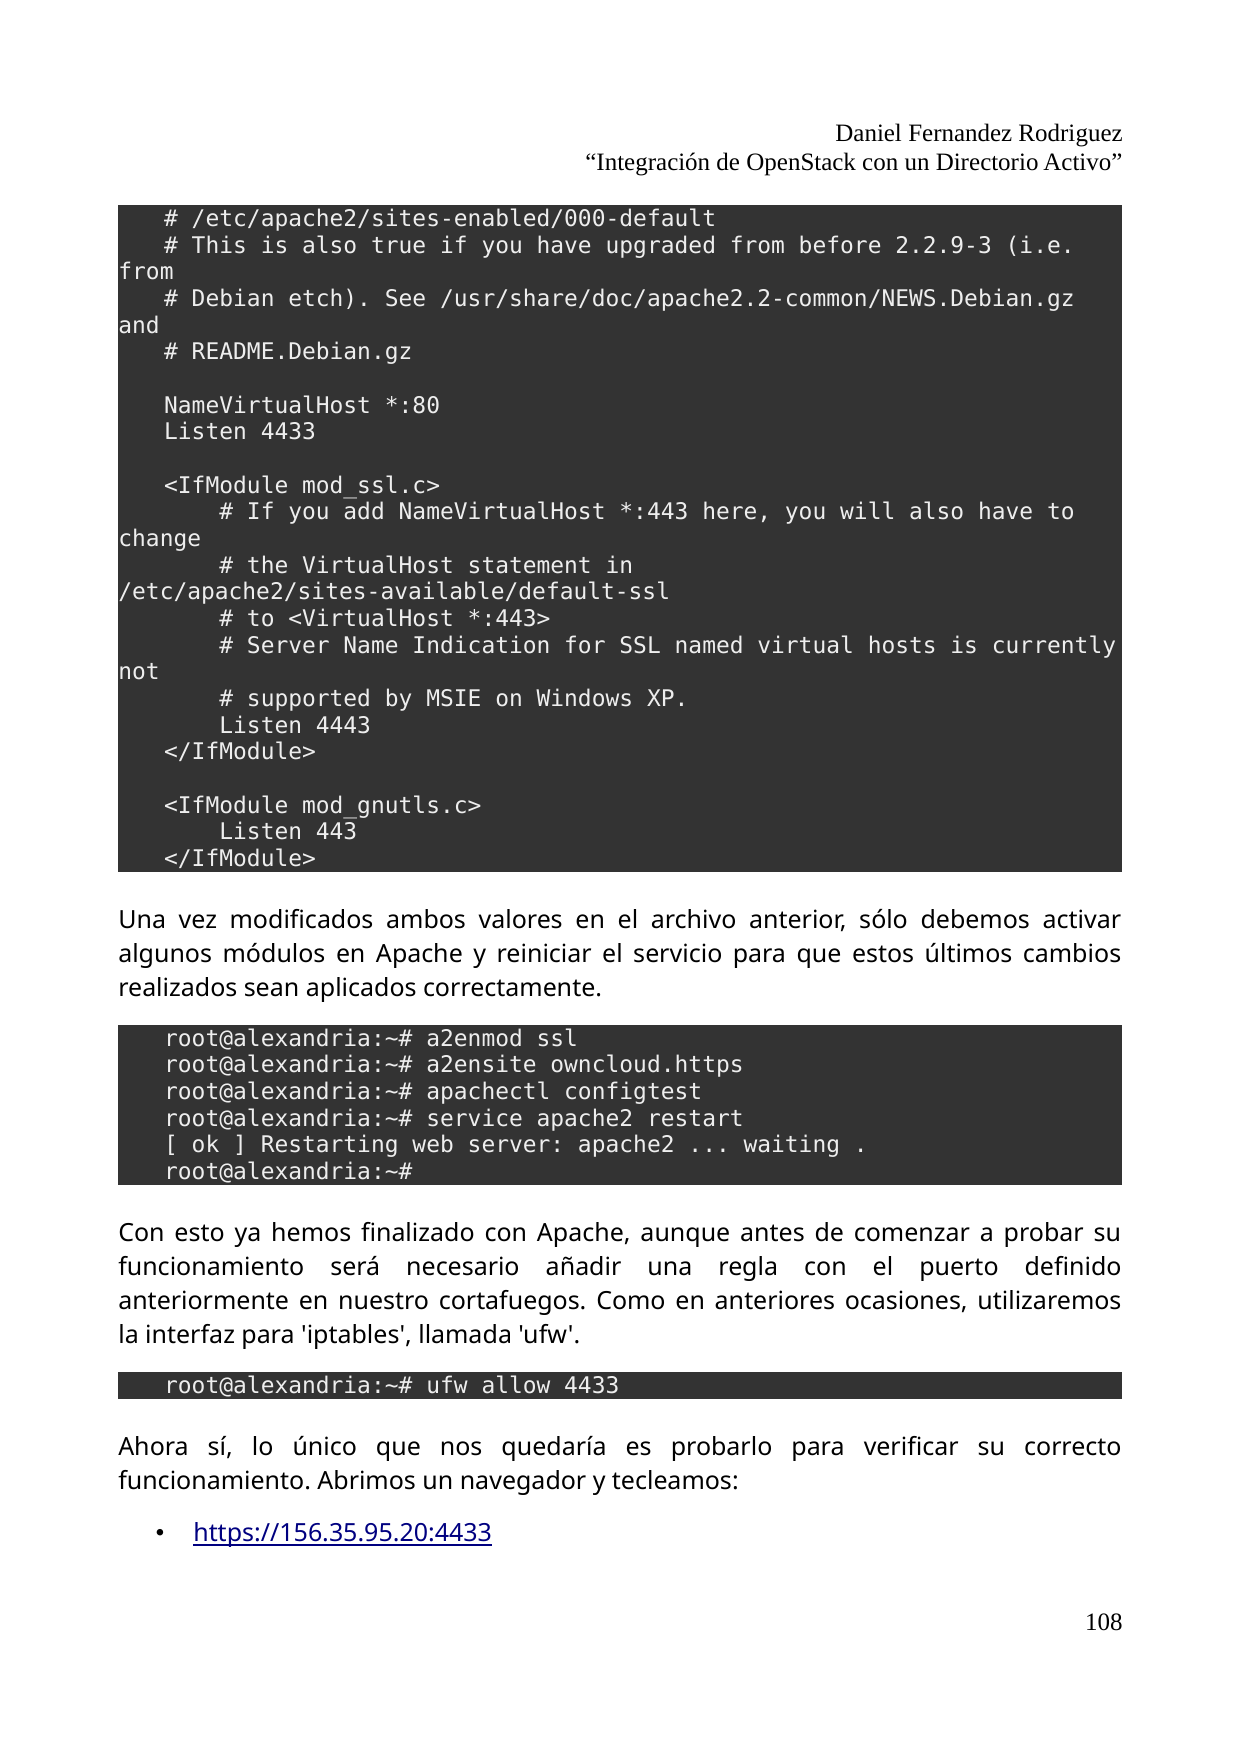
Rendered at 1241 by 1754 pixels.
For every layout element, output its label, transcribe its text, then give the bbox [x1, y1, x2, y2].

text <IfModule mod_gnutls.c> [118, 792, 1122, 818]
text root@alexandria:~# apachectl configtest [118, 1078, 1122, 1105]
text # This is also true if you have upgraded from before 2.2.9-3 (i.e. from [118, 232, 1122, 285]
text # If you add NameVirtualHost *:443 here, you will also have to change [118, 498, 1122, 552]
text Listen 443 [118, 818, 1122, 845]
list https://156.35.95.20:4433 [156, 1515, 1122, 1549]
text root@alexandria:~# a2ensite owncloud.https [118, 1052, 1122, 1078]
text # Debian etch). See /usr/share/doc/apache2.2-common/NEWS.Debian.gz and [118, 285, 1122, 338]
text [ ok ] Restarting web server: apache2 ... waiting . [118, 1132, 1122, 1158]
text # README.Debian.gz [118, 338, 1122, 365]
text # /etc/apache2/sites-enabled/000-default [118, 205, 1122, 232]
text # supported by MSIE on Windows XP. [118, 685, 1122, 712]
text # the VirtualHost statement in /etc/apache2/sites-available/default-ssl [118, 552, 1122, 605]
text Listen 4443 [118, 712, 1122, 738]
text root@alexandria:~# ufw allow 4433 [118, 1372, 1122, 1399]
text root@alexandria:~# a2enmod ssl [118, 1025, 1122, 1052]
text Con esto ya hemos finalizado con Apache, aunque antes de comenzar a probar su funcionamiento será necesario añadir una regla con el puerto definido anteriormente en nuestro cortafuegos. Como en anteriores ocasiones, utilizaremos la interfaz para 'iptables', llamada 'ufw'. [118, 1215, 1122, 1351]
text Una vez modificados ambos valores en el archivo anterior, sólo debemos activar algunos módulos en Apache y reiniciar el servicio para que estos últimos cambios realizados sean aplicados correctamente. [118, 902, 1122, 1004]
text Ahora sí, lo único que nos quedaría es probarlo para verificar su correcto funcionamiento. Abrimos un navegador y tecleamos: [118, 1429, 1122, 1497]
text </IfModule> [118, 738, 1122, 765]
text # Server Name Indication for SSL named virtual hosts is currently not [118, 632, 1122, 685]
text root@alexandria:~# service apache2 restart [118, 1105, 1122, 1132]
text root@alexandria:~# [118, 1158, 1122, 1185]
text NameVirtualHost *:80 [118, 392, 1122, 418]
text Listen 4433 [118, 418, 1122, 445]
text <IfModule mod_ssl.c> [118, 472, 1122, 498]
text </IfModule> [118, 845, 1122, 872]
text # to <VirtualHost *:443> [118, 605, 1122, 632]
